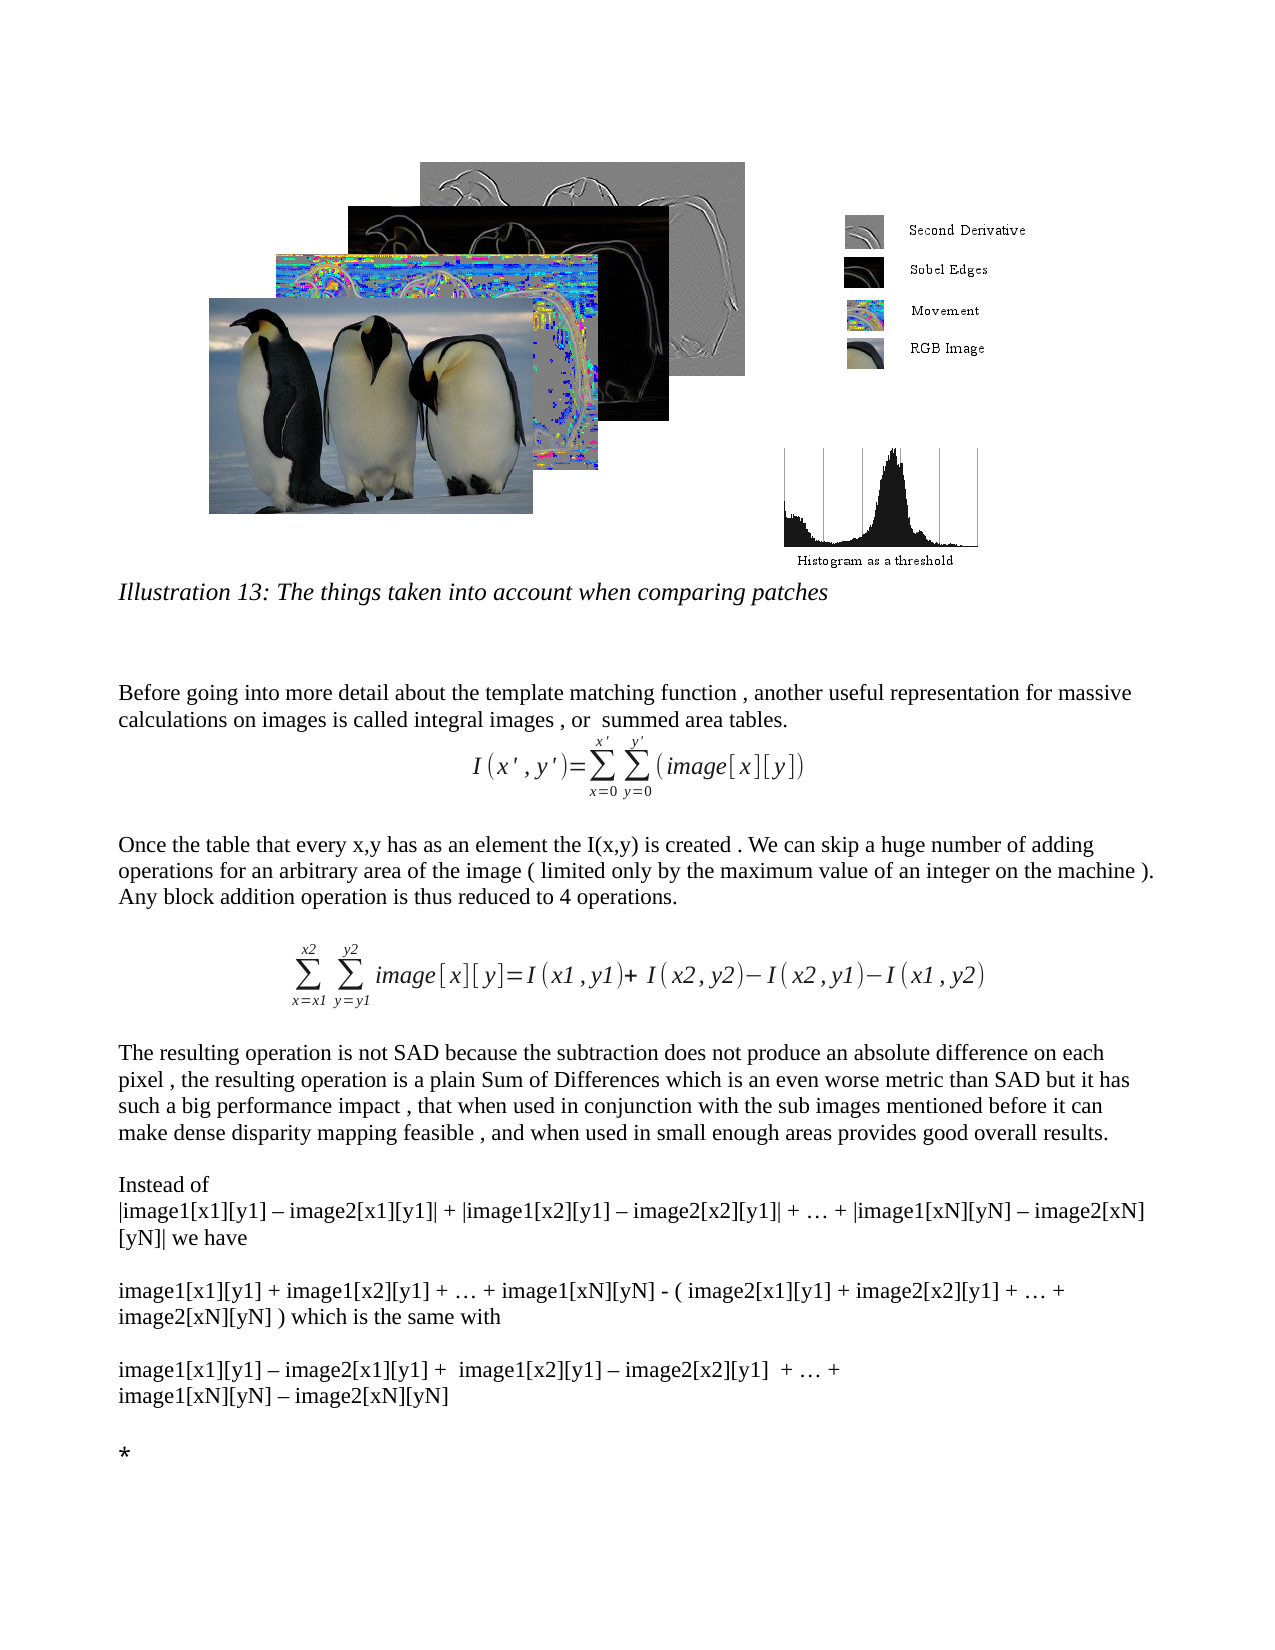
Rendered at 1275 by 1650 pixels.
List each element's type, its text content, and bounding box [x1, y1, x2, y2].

text image1[xN][yN] – image2[xN][yN] [118, 1382, 1157, 1408]
text |image1[x1][y1] – image2[x1][y1]| + |image1[x2][y1] – image2[x2][y1]| + … + |image1[xN][yN] – image2[xN][yN]| we have [118, 1198, 1157, 1250]
text Illustration 13: The things taken into account when comparing patches [118, 577, 1157, 605]
text image1[x1][y1] + image1[x2][y1] + … + image1[xN][yN] - ( image2[x1][y1] + image2[x2][y1] + … + image2[xN][yN] ) which is the same with [118, 1277, 1157, 1329]
text Instead of [118, 1171, 1157, 1198]
text * [118, 1440, 1157, 1471]
text image1[x1][y1] – image2[x1][y1] + image1[x2][y1] – image2[x2][y1] + … + [118, 1356, 1157, 1382]
picture [176, 121, 1070, 577]
text Before going into more detail about the template matching function , another useful representation for massive calculations on images is called integral images , or summed area tables. [118, 679, 1157, 732]
text Once the table that every x,y has as an element the I(x,y) is created . We can skip a huge number of adding operations for an arbitrary area of the image ( limited only by the maximum value of an integer on the machine ). Any block addition operation is thus reduced to 4 operations. [118, 831, 1157, 910]
text The resulting operation is not SAD because the subtraction does not produce an absolute difference on each pixel , the resulting operation is a plain Sum of Differences which is an even worse metric than SAD but it has such a big performance impact , that when used in conjunction with the sub images mentioned before it can make dense disparity mapping feasible , and when used in small enough areas provides good overall results. [118, 1039, 1157, 1145]
